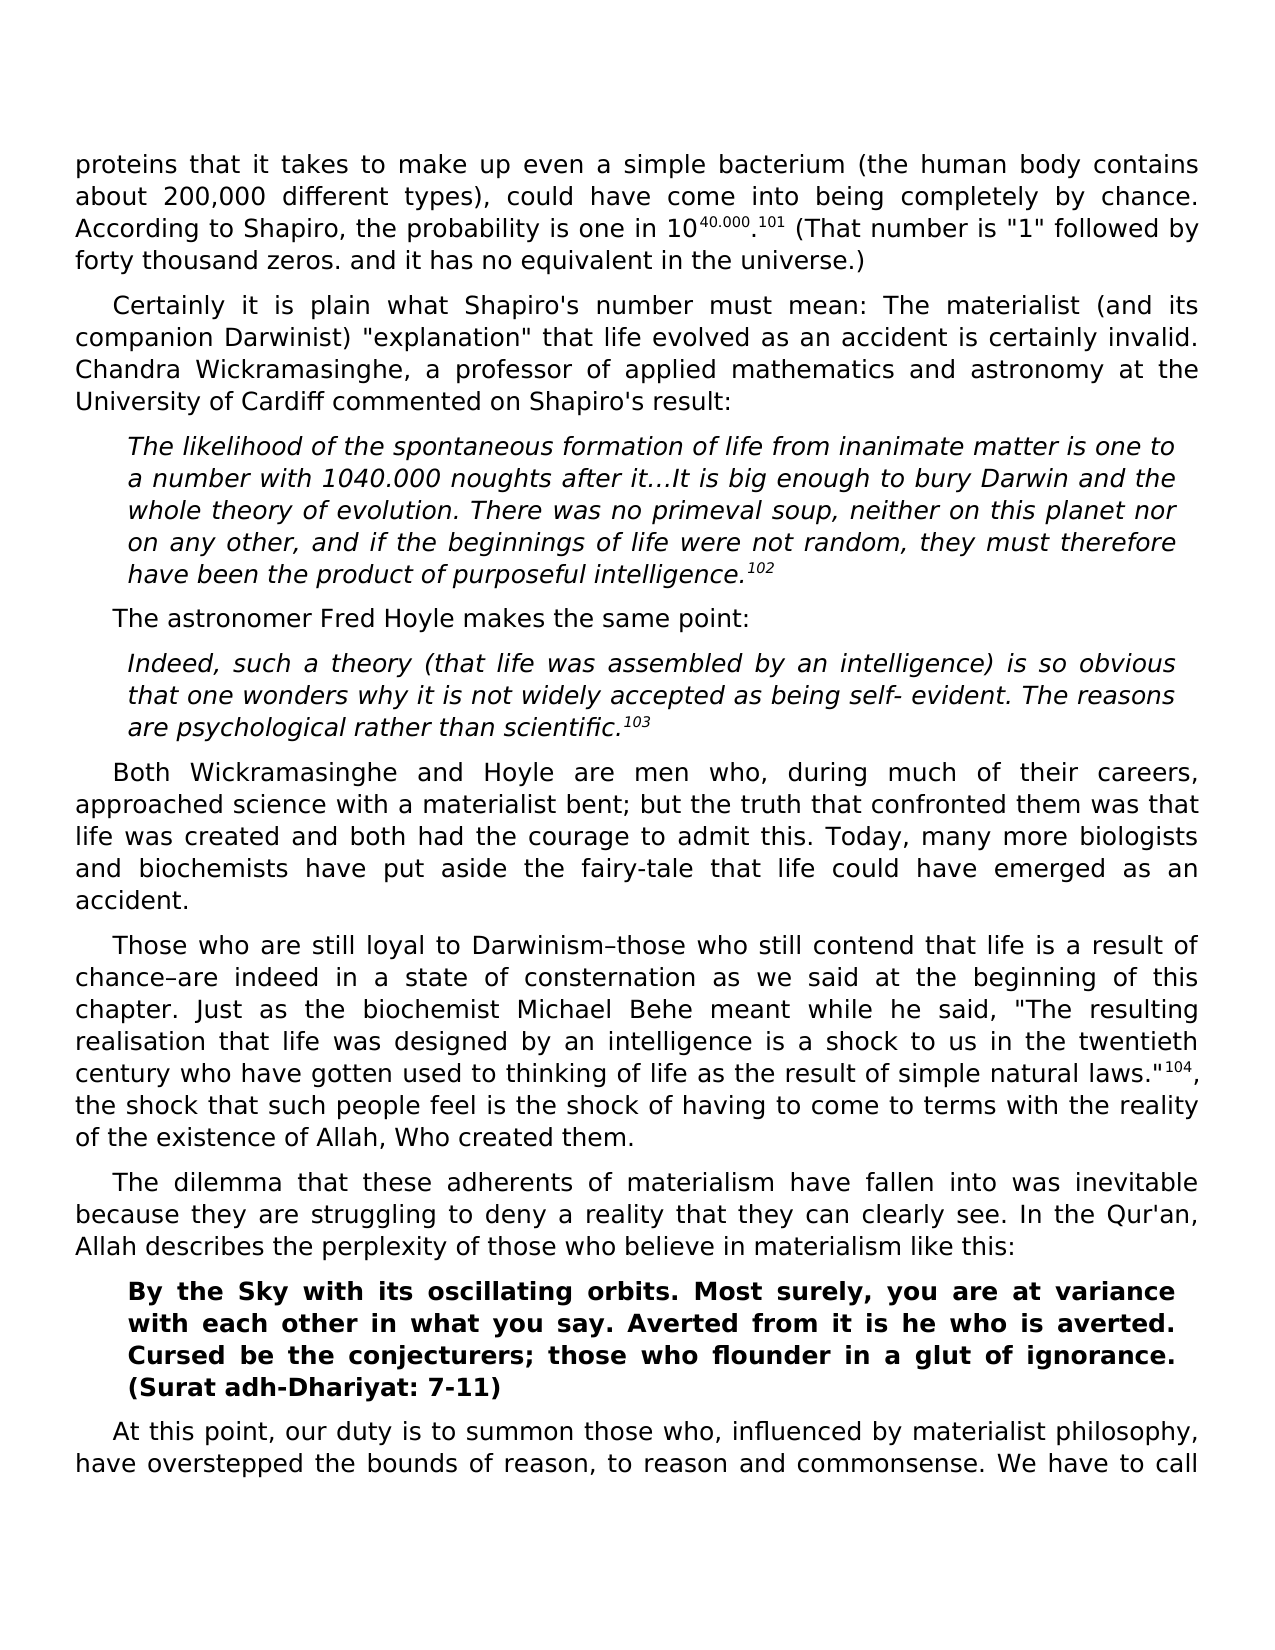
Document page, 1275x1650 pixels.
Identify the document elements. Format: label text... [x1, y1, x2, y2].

text proteins that it takes to make up even a simple bacterium (the human body contains about 200,000 different types), could have come into being completely by chance. According to Shapiro, the probability is one in 1040.000.101 (That number is "1" followed by forty thousand zeros. and it has no equivalent in the universe.) [75, 150, 1200, 275]
text Certainly it is plain what Shapiro's number must mean: The materialist (and its companion Darwinist) "explanation" that life evolved as an accident is certainly invalid. Chandra Wickramasinghe, a professor of applied mathematics and astronomy at the University of Cardiff commented on Shapiro's result: [75, 291, 1200, 416]
text Indeed, such a theory (that life was assembled by an intelligence) is so obvious that one wonders why it is not widely accepted as being self- evident. The reasons are psychological rather than scientific.103 [127, 649, 1177, 742]
text The astronomer Fred Hoyle makes the same point: [75, 604, 1200, 634]
text By the Sky with its oscillating orbits. Most surely, you are at variance with each other in what you say. Averted from it is he who is averted. Cursed be the conjecturers; those who flounder in a glut of ignorance. (Surat adh-Dhariyat: 7-11) [127, 1277, 1177, 1402]
text Both Wickramasinghe and Hoyle are men who, during much of their careers, approached science with a materialist bent; but the truth that confronted them was that life was created and both had the courage to admit this. Today, many more biologists and biochemists have put aside the fairy-tale that life could have emerged as an accident. [75, 758, 1200, 915]
text The likelihood of the spontaneous formation of life from inanimate matter is one to a number with 1040.000 noughts after it…It is big enough to bury Darwin and the whole theory of evolution. There was no primeval soup, neither on this planet nor on any other, and if the beginnings of life were not random, they must therefore have been the product of purposeful intelligence.102 [127, 432, 1177, 589]
text At this point, our duty is to summon those who, influenced by materialist philosophy, have overstepped the bounds of reason, to reason and commonsense. We have to call [75, 1417, 1200, 1479]
text The dilemma that these adherents of materialism have fallen into was inevitable because they are struggling to deny a reality that they can clearly see. In the Qur'an, Allah describes the perplexity of those who believe in materialism like this: [75, 1168, 1200, 1261]
text Those who are still loyal to Darwinism–those who still contend that life is a result of chance–are indeed in a state of consternation as we said at the beginning of this chapter. Just as the biochemist Michael Behe meant while he said, "The resulting realisation that life was designed by an intelligence is a shock to us in the twentieth century who have gotten used to thinking of life as the result of simple natural laws."104, the shock that such people feel is the shock of having to come to terms with the reality of the existence of Allah, Who created them. [75, 931, 1200, 1152]
